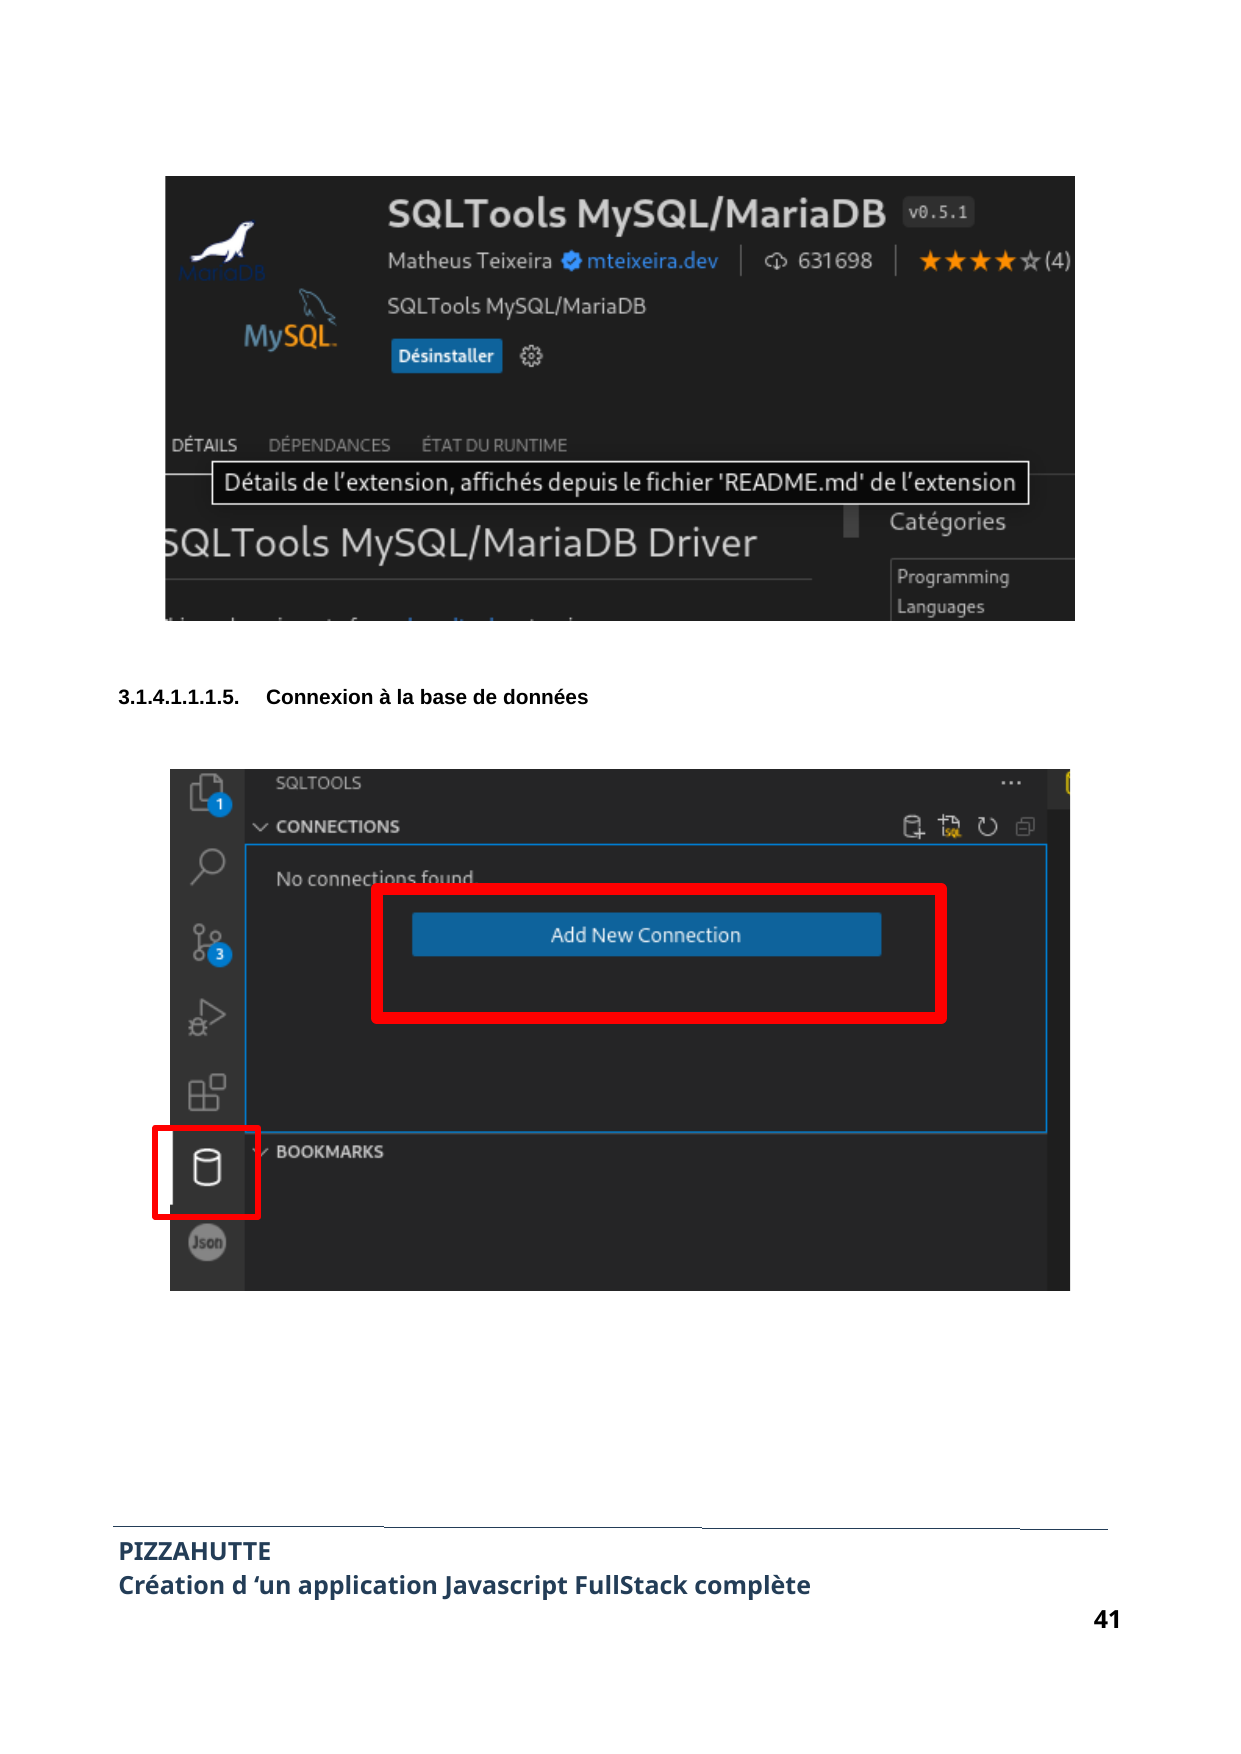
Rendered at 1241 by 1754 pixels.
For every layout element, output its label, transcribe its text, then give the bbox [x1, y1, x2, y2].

picture [170, 1131, 255, 1214]
subtitle Connexion à la base de données [118, 685, 1122, 709]
picture [165, 176, 1075, 621]
picture [170, 769, 1071, 1291]
